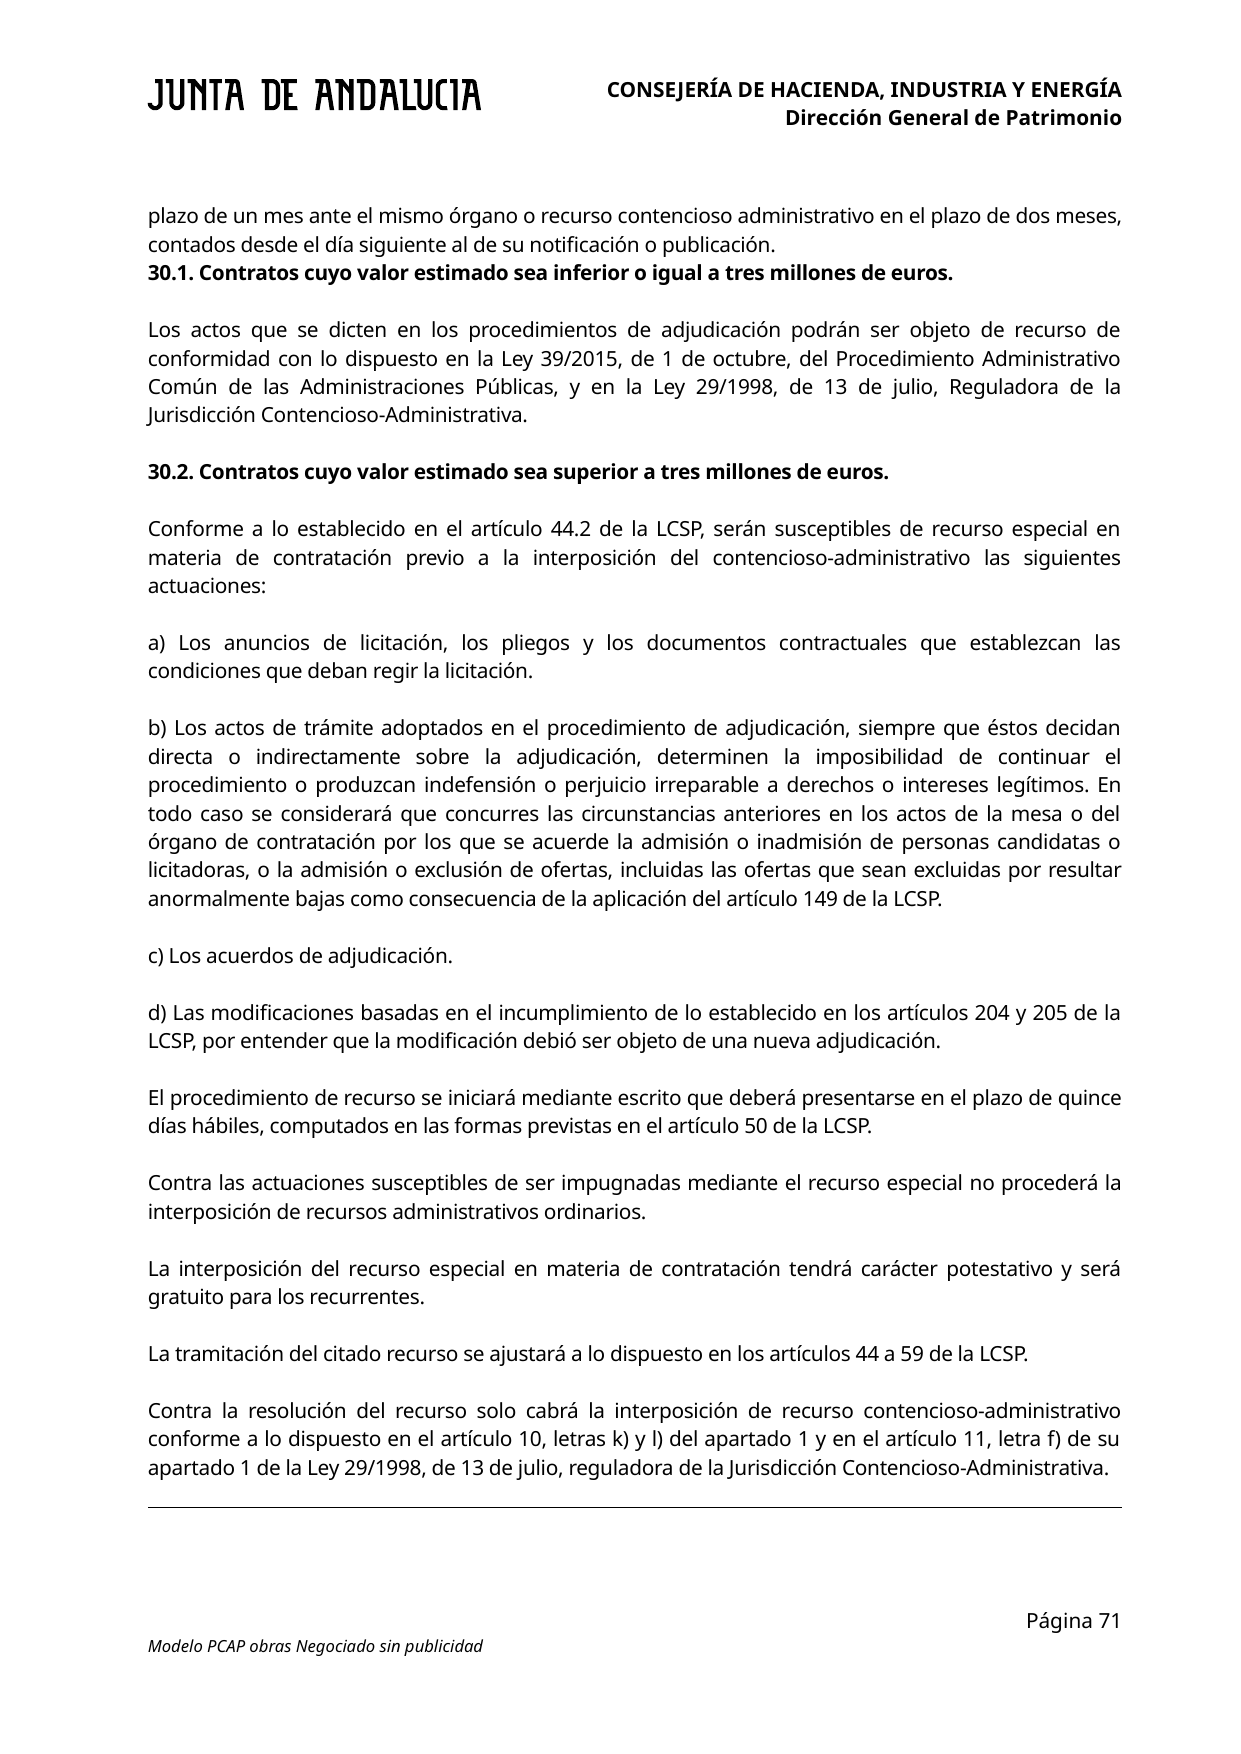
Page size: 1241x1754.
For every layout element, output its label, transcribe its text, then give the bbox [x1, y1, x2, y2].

text c) Los acuerdos de adjudicación. [148, 941, 1122, 969]
text d) Las modificaciones basadas en el incumplimiento de lo establecido en los artículos 204 y 205 de la LCSP, por entender que la modificación debió ser objeto de una nueva adjudicación. [148, 998, 1122, 1054]
text El procedimiento de recurso se iniciará mediante escrito que deberá presentarse en el plazo de quince días hábiles, computados en las formas previstas en el artículo 50 de la LCSP. [148, 1083, 1122, 1140]
text a) Los anuncios de licitación, los pliegos y los documentos contractuales que establezcan las condiciones que deban regir la licitación. [148, 628, 1122, 685]
text b) Los actos de trámite adoptados en el procedimiento de adjudicación, siempre que éstos decidan directa o indirectamente sobre la adjudicación, determinen la imposibilidad de continuar el procedimiento o produzcan indefensión o perjuicio irreparable a derechos o intereses legítimos. En todo caso se considerará que concurres las circunstancias anteriores en los actos de la mesa o del órgano de contratación por los que se acuerde la admisión o inadmisión de personas candidatas o licitadoras, o la admisión o exclusión de ofertas, incluidas las ofertas que sean excluidas por resultar anormalmente bajas como consecuencia de la aplicación del artículo 149 de la LCSP. [148, 713, 1122, 912]
text 30.2. Contratos cuyo valor estimado sea superior a tres millones de euros. [148, 457, 1122, 486]
text La tramitación del citado recurso se ajustará a lo dispuesto en los artículos 44 a 59 de la LCSP. [148, 1339, 1122, 1367]
text Contra las actuaciones susceptibles de ser impugnadas mediante el recurso especial no procederá la interposición de recursos administrativos ordinarios. [148, 1168, 1122, 1225]
text Contra la resolución del recurso solo cabrá la interposición de recurso contencioso-administrativo conforme a lo dispuesto en el artículo 10, letras k) y l) del apartado 1 y en el artículo 11, letra f) de su apartado 1 de la Ley 29/1998, de 13 de julio, reguladora de la Jurisdicción Contencioso-Administrativa. [148, 1396, 1122, 1481]
text La interposición del recurso especial en materia de contratación tendrá carácter potestativo y será gratuito para los recurrentes. [148, 1254, 1122, 1311]
text plazo de un mes ante el mismo órgano o recurso contencioso administrativo en el plazo de dos meses, contados desde el día siguiente al de su notificación o publicación. [148, 201, 1122, 258]
text 30.1. Contratos cuyo valor estimado sea inferior o igual a tres millones de euros. [148, 258, 1122, 287]
text Los actos que se dicten en los procedimientos de adjudicación podrán ser objeto de recurso de conformidad con lo dispuesto en la Ley 39/2015, de 1 de octubre, del Procedimiento Administrativo Común de las Administraciones Públicas, y en la Ley 29/1998, de 13 de julio, Reguladora de la Jurisdicción Contencioso-Administrativa. [148, 315, 1122, 429]
text Conforme a lo establecido en el artículo 44.2 de la LCSP, serán susceptibles de recurso especial en materia de contratación previo a la interposición del contencioso-administrativo las siguientes actuaciones: [148, 514, 1122, 599]
